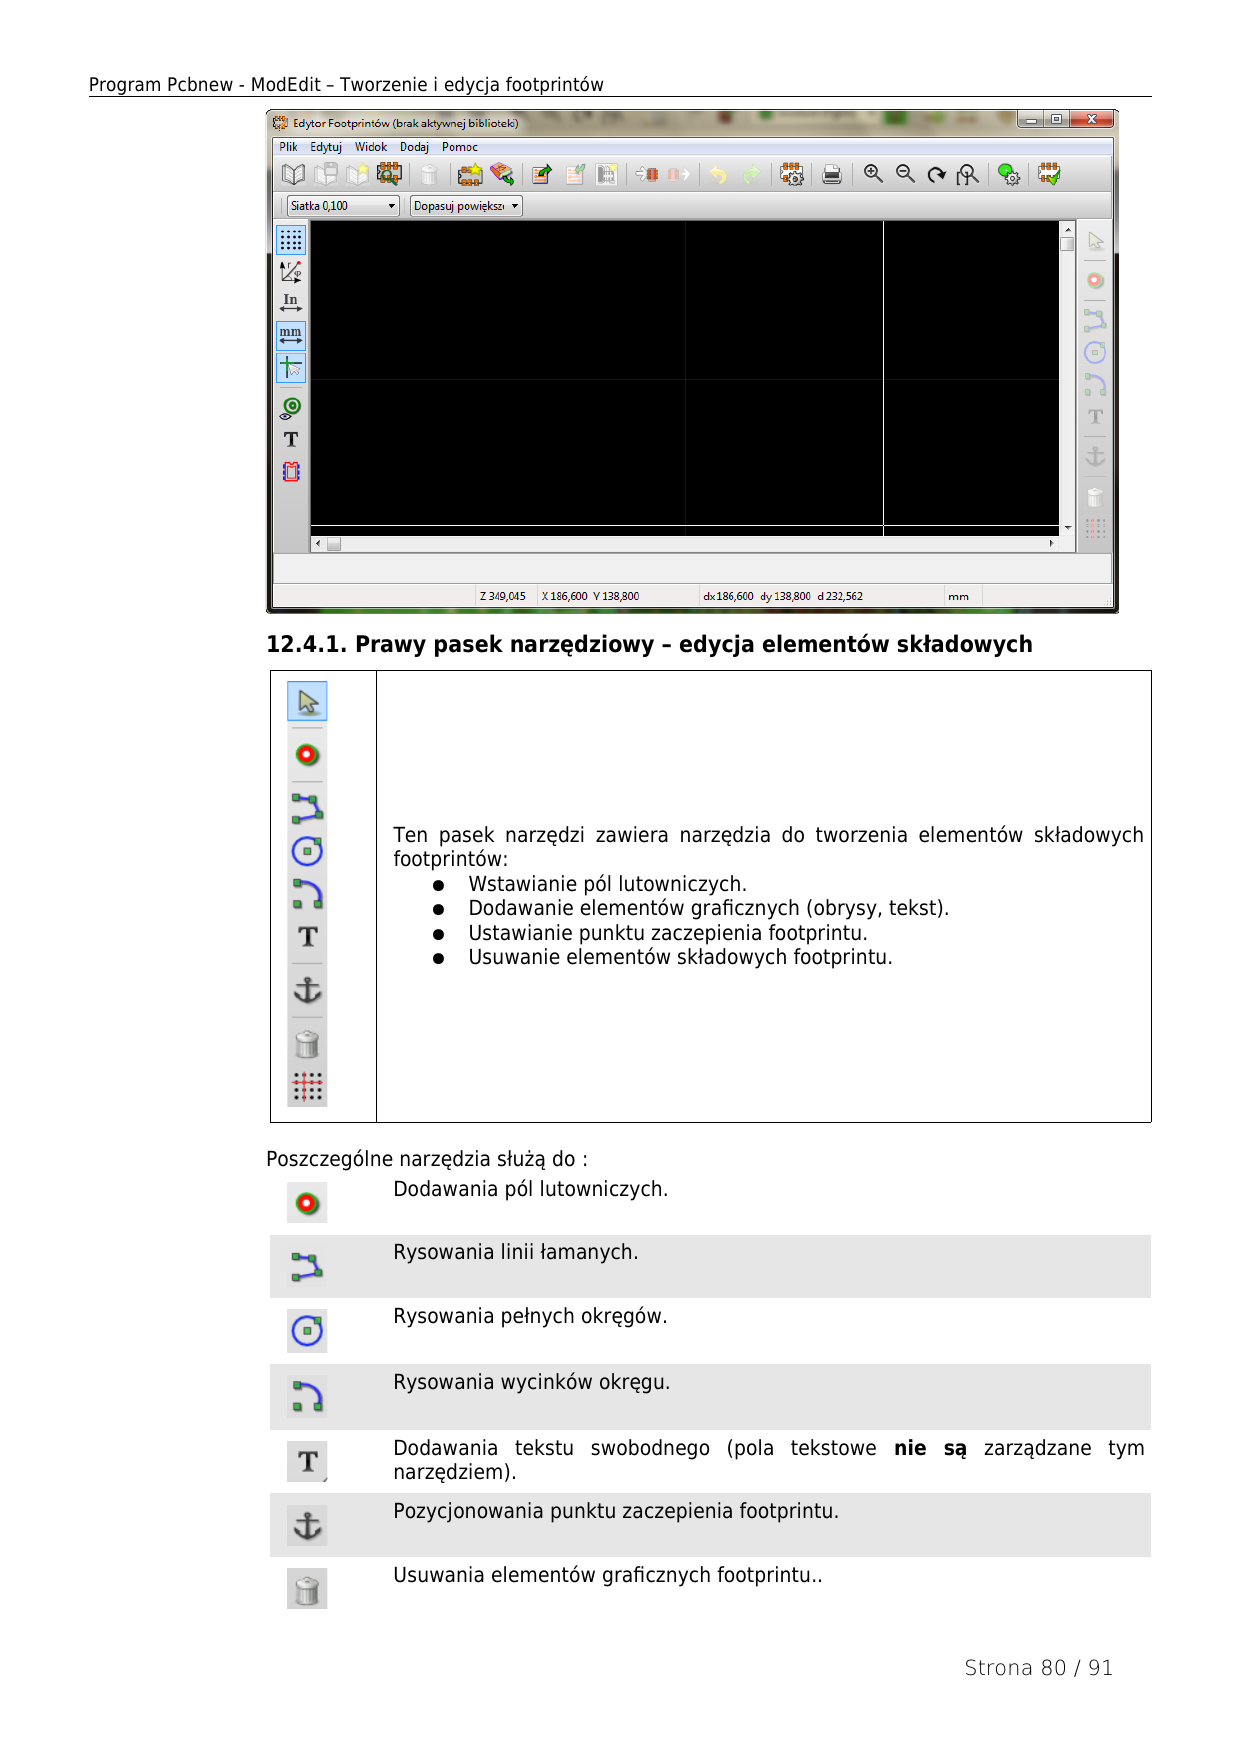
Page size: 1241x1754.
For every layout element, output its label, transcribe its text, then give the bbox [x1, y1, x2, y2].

picture [287, 1182, 328, 1223]
picture [287, 1505, 328, 1546]
table_cell Rysowania pełnych okręgów. [376, 1298, 1151, 1364]
table_cell [270, 1557, 376, 1620]
table_cell [270, 1430, 376, 1493]
subtitle Prawy pasek narzędziowy – edycja elementów składowych [266, 631, 1152, 658]
picture [287, 1375, 328, 1418]
picture [287, 1246, 327, 1287]
picture [287, 1441, 328, 1482]
text Poszczególne narzędzia służą do : [266, 1146, 1152, 1171]
table_cell [270, 1493, 376, 1557]
table_cell [270, 1364, 376, 1430]
table_header [270, 1171, 376, 1234]
table_cell [270, 1298, 376, 1364]
picture [287, 1568, 328, 1609]
table_cell Pozycjonowania punktu zaczepienia footprintu. [376, 1493, 1151, 1557]
picture [287, 681, 328, 1107]
table_cell Rysowania wycinków okręgu. [376, 1364, 1151, 1430]
table_header Dodawania pól lutowniczych. [376, 1171, 1151, 1234]
table_cell [270, 1235, 376, 1298]
table_cell Dodawania tekstu swobodnego (pola tekstowe nie są zarządzane tym narzędziem). [376, 1430, 1151, 1493]
picture [265, 109, 1119, 614]
table_header [271, 671, 376, 1122]
table_cell Usuwania elementów graficznych footprintu.. [376, 1557, 1151, 1620]
table_cell Rysowania linii łamanych. [376, 1235, 1151, 1298]
table_header Ten pasek narzędzi zawiera narzędzia do tworzenia elementów składowych footprintów: Wstawianie pól lutowniczych. Dodawanie elementów graficznych (obrysy, tekst). Ustawianie punktu zaczepienia footprintu. Usuwanie elementów składowych footprintu. [377, 671, 1151, 1122]
picture [287, 1309, 328, 1353]
